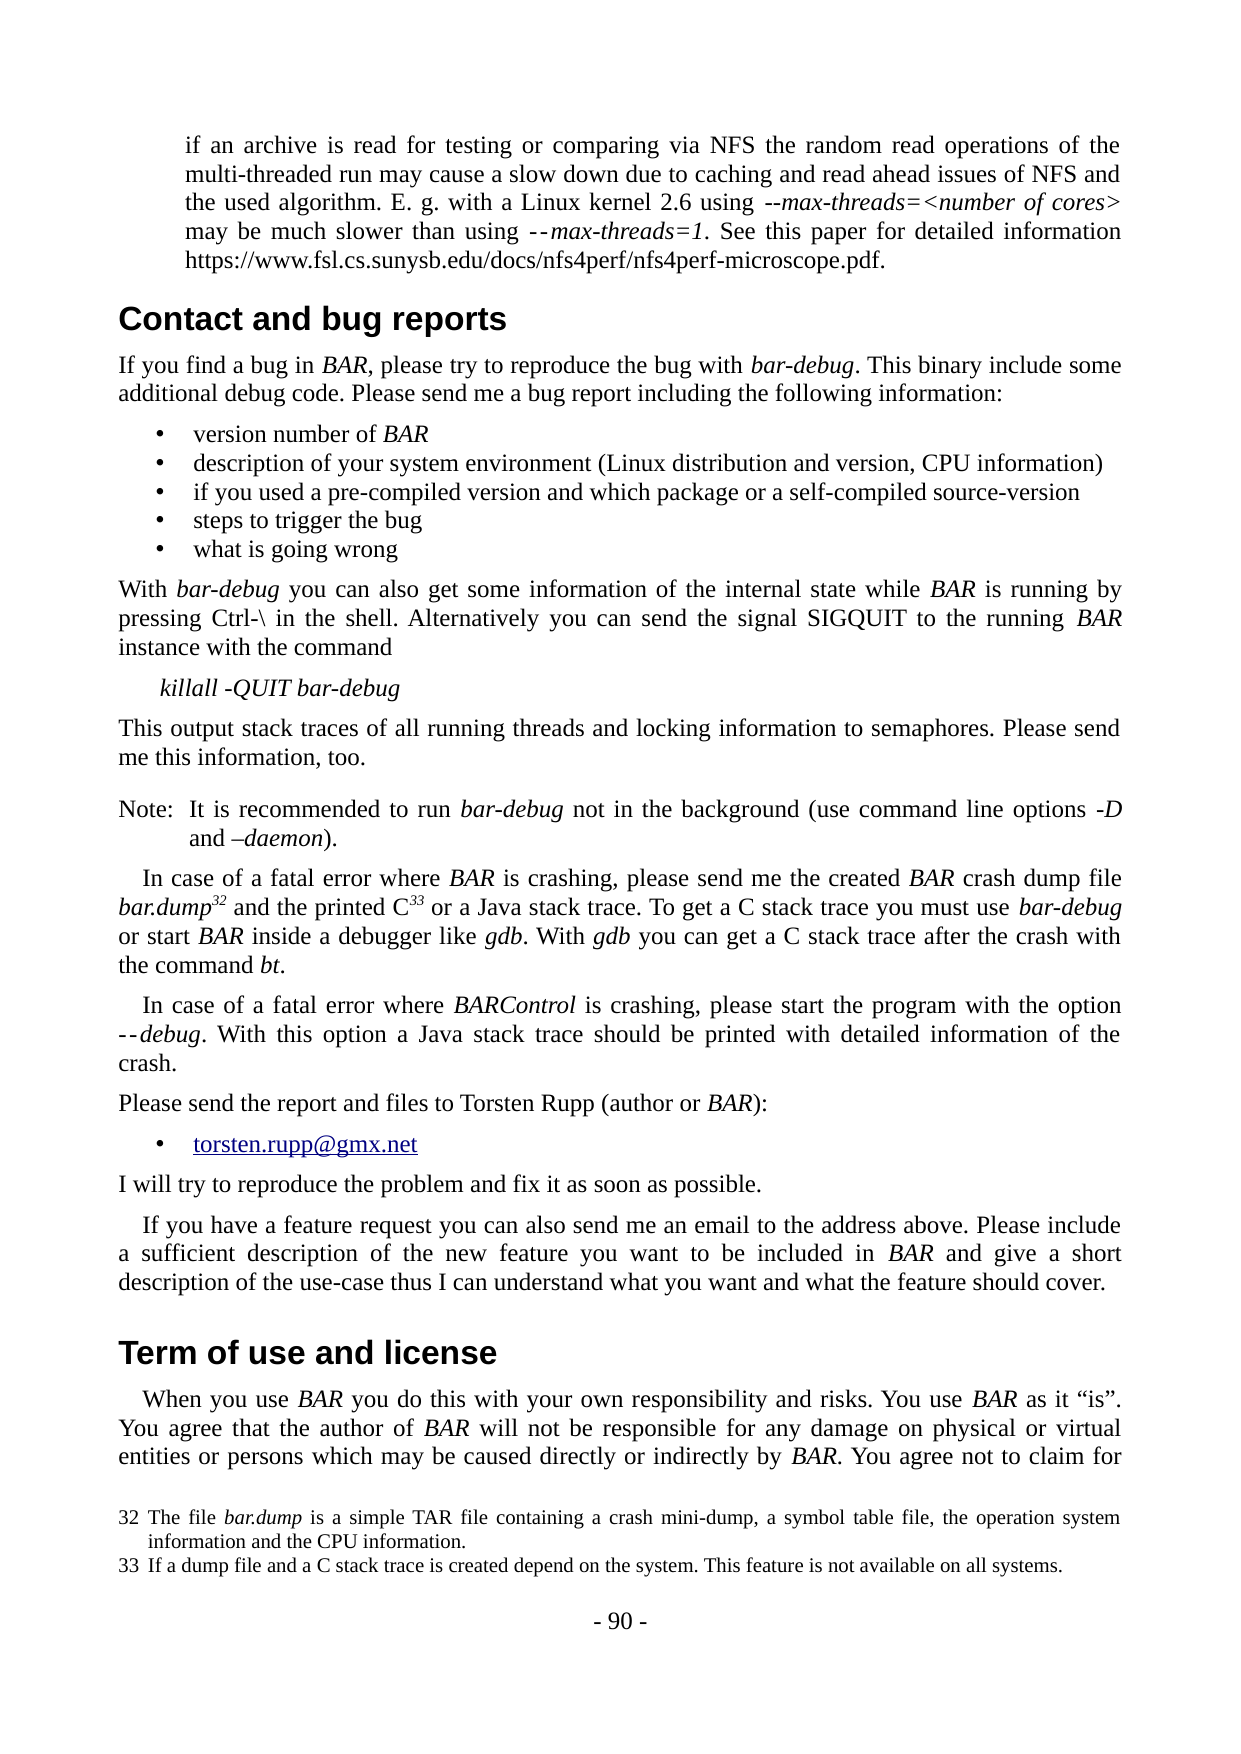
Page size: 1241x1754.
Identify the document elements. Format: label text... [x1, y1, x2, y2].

text killall -QUIT bar-debug [159, 673, 1122, 701]
text I will try to reproduce the problem and fix it as soon as possible. [118, 1169, 1122, 1198]
text Note: It is recommended to run bar-debug not in the background (use command line options -D and –daemon). [118, 794, 1122, 852]
text If you find a bug in BAR, please try to reproduce the bug with bar-debug. This binary include some additional debug code. Please send me a bug report including the following information: [118, 350, 1122, 407]
text The file bar.dump is a simple TAR file containing a crash mini-dump, a symbol table file, the operation system information and the CPU information. [118, 1505, 1122, 1553]
subtitle Term of use and license [118, 1333, 1122, 1371]
text If a dump file and a C stack trace is created depend on the system. This feature is not available on all systems. [118, 1553, 1122, 1577]
text if an archive is read for testing or comparing via NFS the random read operations of the multi-threaded run may cause a slow down due to caching and read ahead issues of NFS and the used algorithm. E. g. with a Linux kernel 2.6 using ‑‑max-threads=<number of cores> may be much slower than using ‑‑max-threads=1. See this paper for detailed information https://www.fsl.cs.sunysb.edu/docs/nfs4perf/nfs4perf-microscope.pdf. [185, 130, 1122, 274]
list what is going wrong [156, 534, 1122, 563]
list if you used a pre-compiled version and which package or a self-compiled source-version [156, 477, 1122, 505]
text Please send the report and files to Torsten Rupp (author or BAR): [118, 1088, 1122, 1117]
text If you have a feature request you can also send me an email to the address above. Please include a sufficient description of the new feature you want to be included in BAR and give a short description of the use-case thus I can understand what you want and what the feature should cover. [118, 1210, 1122, 1296]
text When you use BAR you do this with your own responsibility and risks. You use BAR as it “is”. You agree that the author of BAR will not be responsible for any damage on physical or virtual entities or persons which may be caused directly or indirectly by BAR. You agree not to claim for [118, 1384, 1122, 1470]
text In case of a fatal error where BAR is crashing, please send me the created BAR crash dump file bar.dump and the printed C or a Java stack trace. To get a C stack trace you must use bar-debug or start BAR inside a debugger like gdb. With gdb you can get a C stack trace after the crash with the command bt. [118, 863, 1122, 978]
list description of your system environment (Linux distribution and version, CPU information) [156, 448, 1122, 477]
text This output stack traces of all running threads and locking information to semaphores. Please send me this information, too. [118, 713, 1122, 771]
text In case of a fatal error where BARControl is crashing, please start the program with the option ‑‑debug. With this option a Java stack trace should be printed with detailed information of the crash. [118, 990, 1122, 1076]
subtitle Contact and bug reports [118, 299, 1122, 337]
list version number of BAR [156, 419, 1122, 448]
list steps to trigger the bug [156, 505, 1122, 534]
text With bar-debug you can also get some information of the internal state while BAR is running by pressing Ctrl-\ in the shell. Alternatively you can send the signal SIGQUIT to the running BAR instance with the command [118, 574, 1122, 661]
list torsten.rupp@gmx.net [156, 1129, 1122, 1157]
